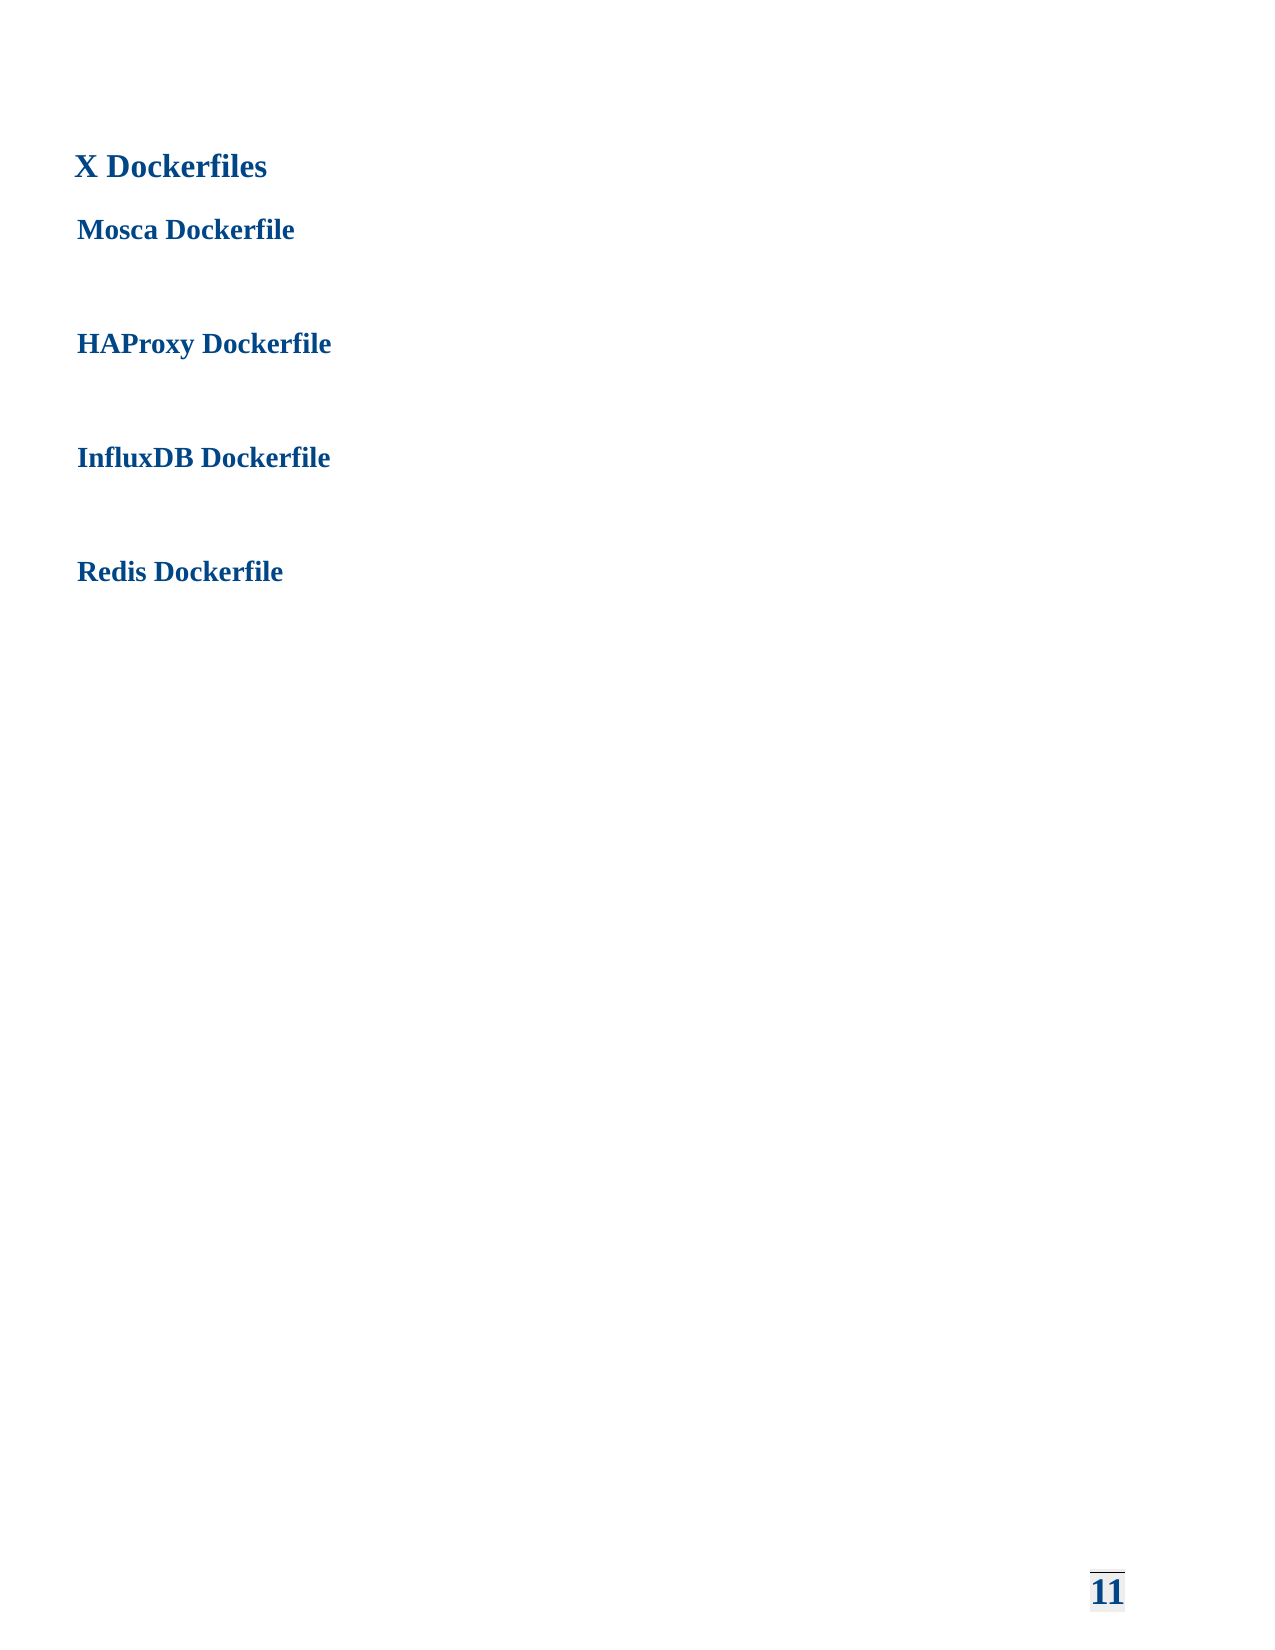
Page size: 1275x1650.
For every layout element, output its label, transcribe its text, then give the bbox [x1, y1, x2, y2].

subtitle InfluxDB Dockerfile [74, 441, 1125, 474]
subtitle Redis Dockerfile [74, 554, 1125, 588]
subtitle HAProxy Dockerfile [74, 326, 1125, 360]
subtitle Mosca Dockerfile [74, 212, 1125, 246]
subtitle X Dockerfiles [74, 146, 1125, 184]
